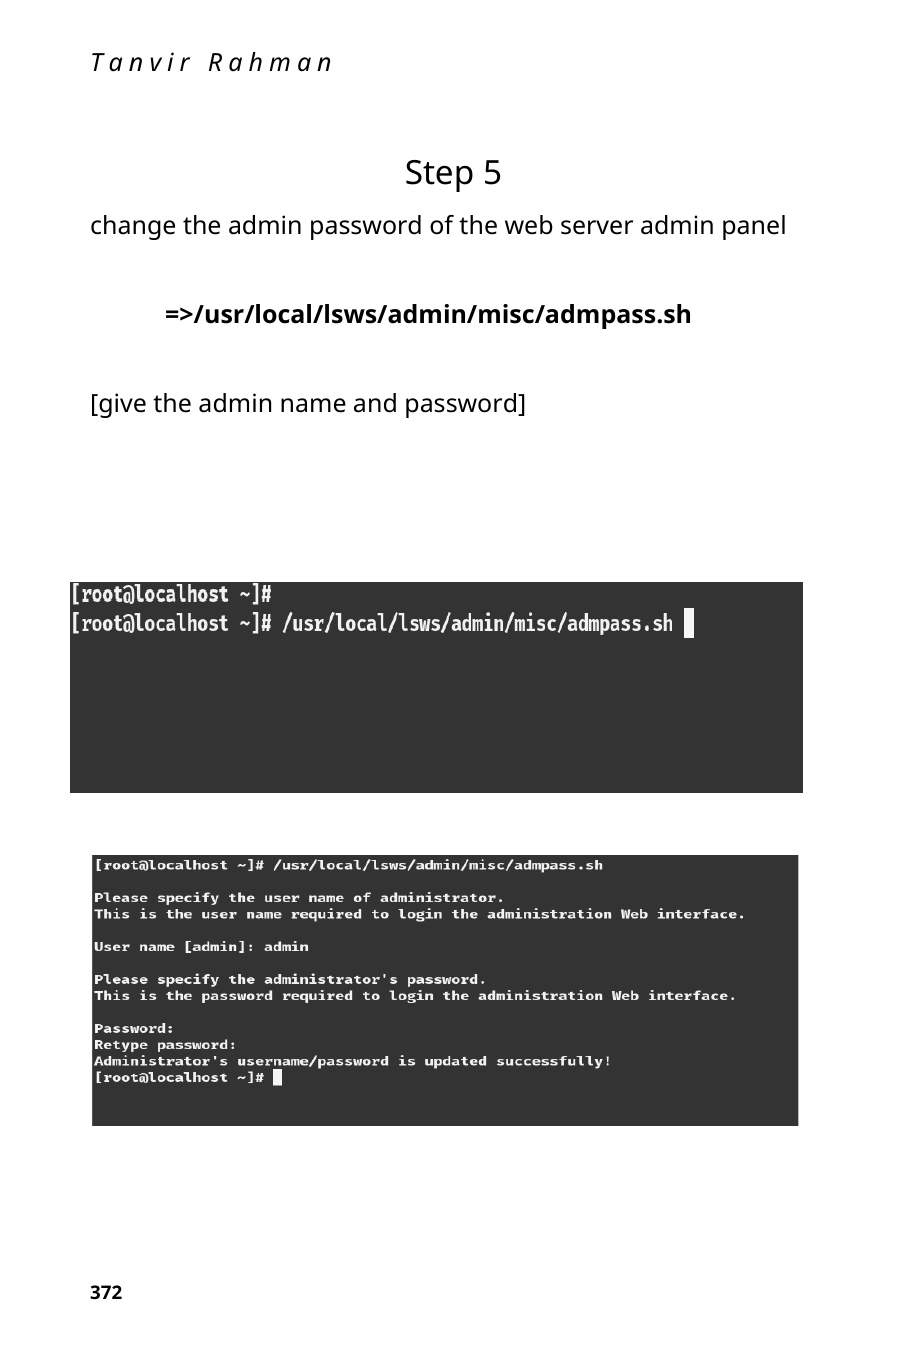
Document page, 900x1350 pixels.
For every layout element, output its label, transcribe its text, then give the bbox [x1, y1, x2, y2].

text [give the admin name and password] [90, 385, 810, 419]
picture [70, 582, 803, 793]
picture [92, 855, 799, 1126]
text change the admin password of the web server admin panel [90, 208, 810, 242]
text Step 5 [90, 149, 810, 195]
text =>/usr/local/lsws/admin/misc/admpass.sh [90, 297, 810, 331]
